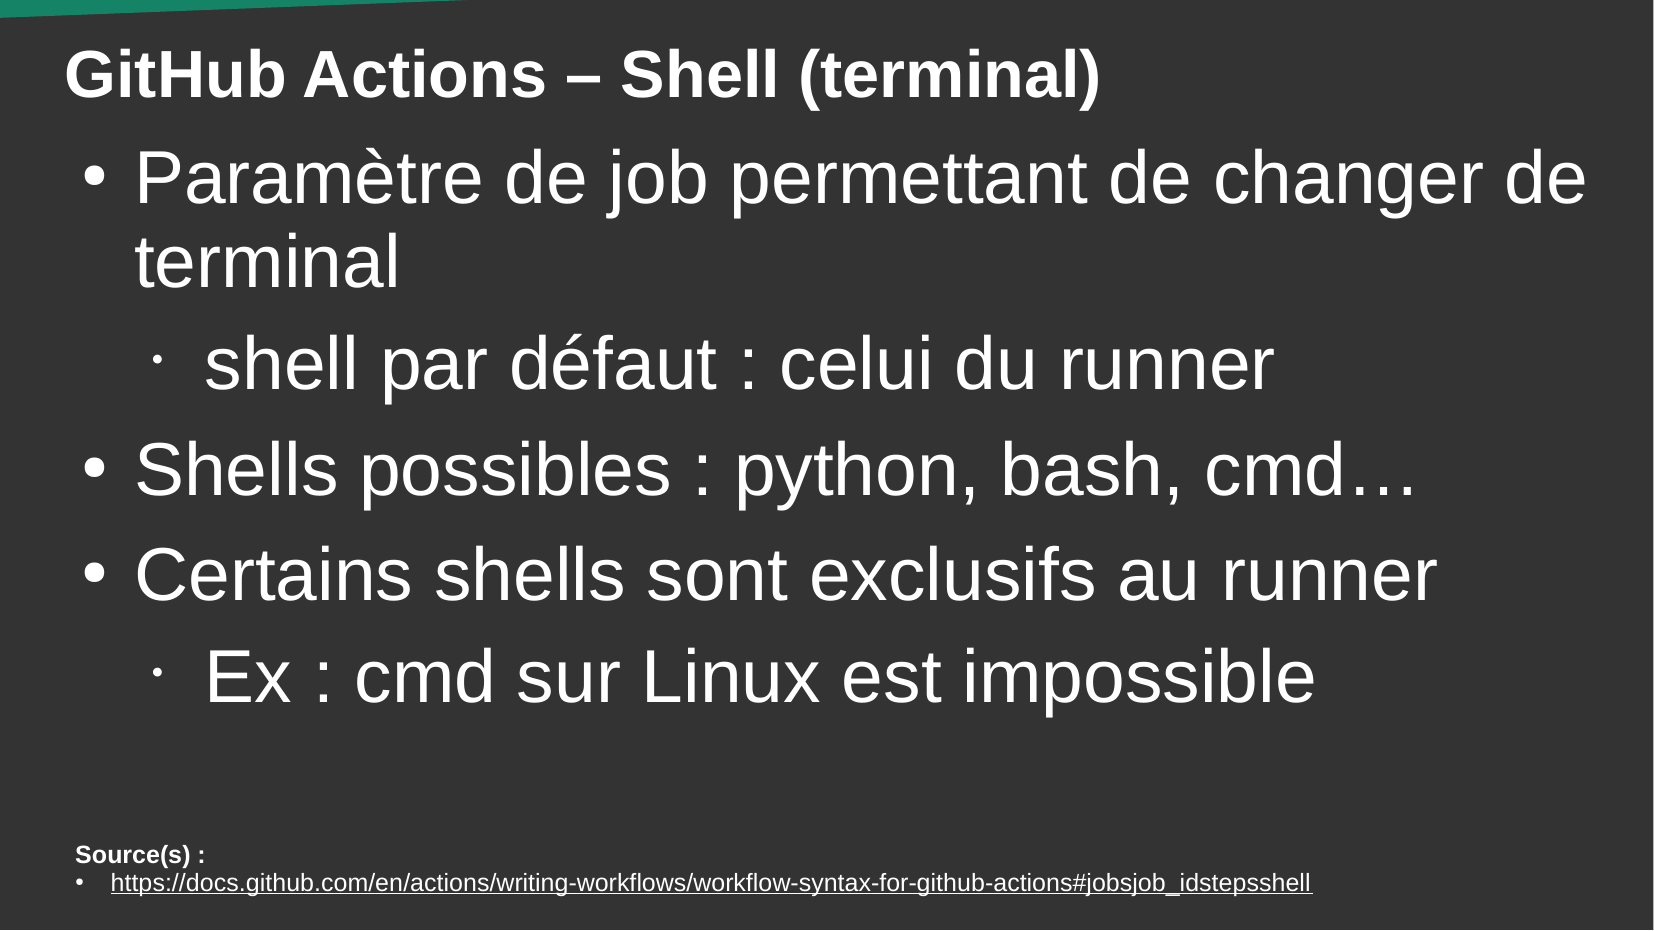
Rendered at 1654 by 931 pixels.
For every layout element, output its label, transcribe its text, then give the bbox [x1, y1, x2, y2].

text_box Source(s) : https://docs.github.com/en/actions/writing-workflows/workflow-syntax-for-github-actions#jobsjob_idstepsshell [60, 795, 1595, 905]
list Paramètre de job permettant de changer de terminal shell par défaut : celui du runner Shells possibles : python, bash, cmd… Certains shells sont exclusifs au runner Ex : cmd sur Linux est impossible [63, 135, 1630, 721]
text_box [0, 0, 468, 18]
title GitHub Actions – Shell (terminal) [64, 37, 1577, 119]
